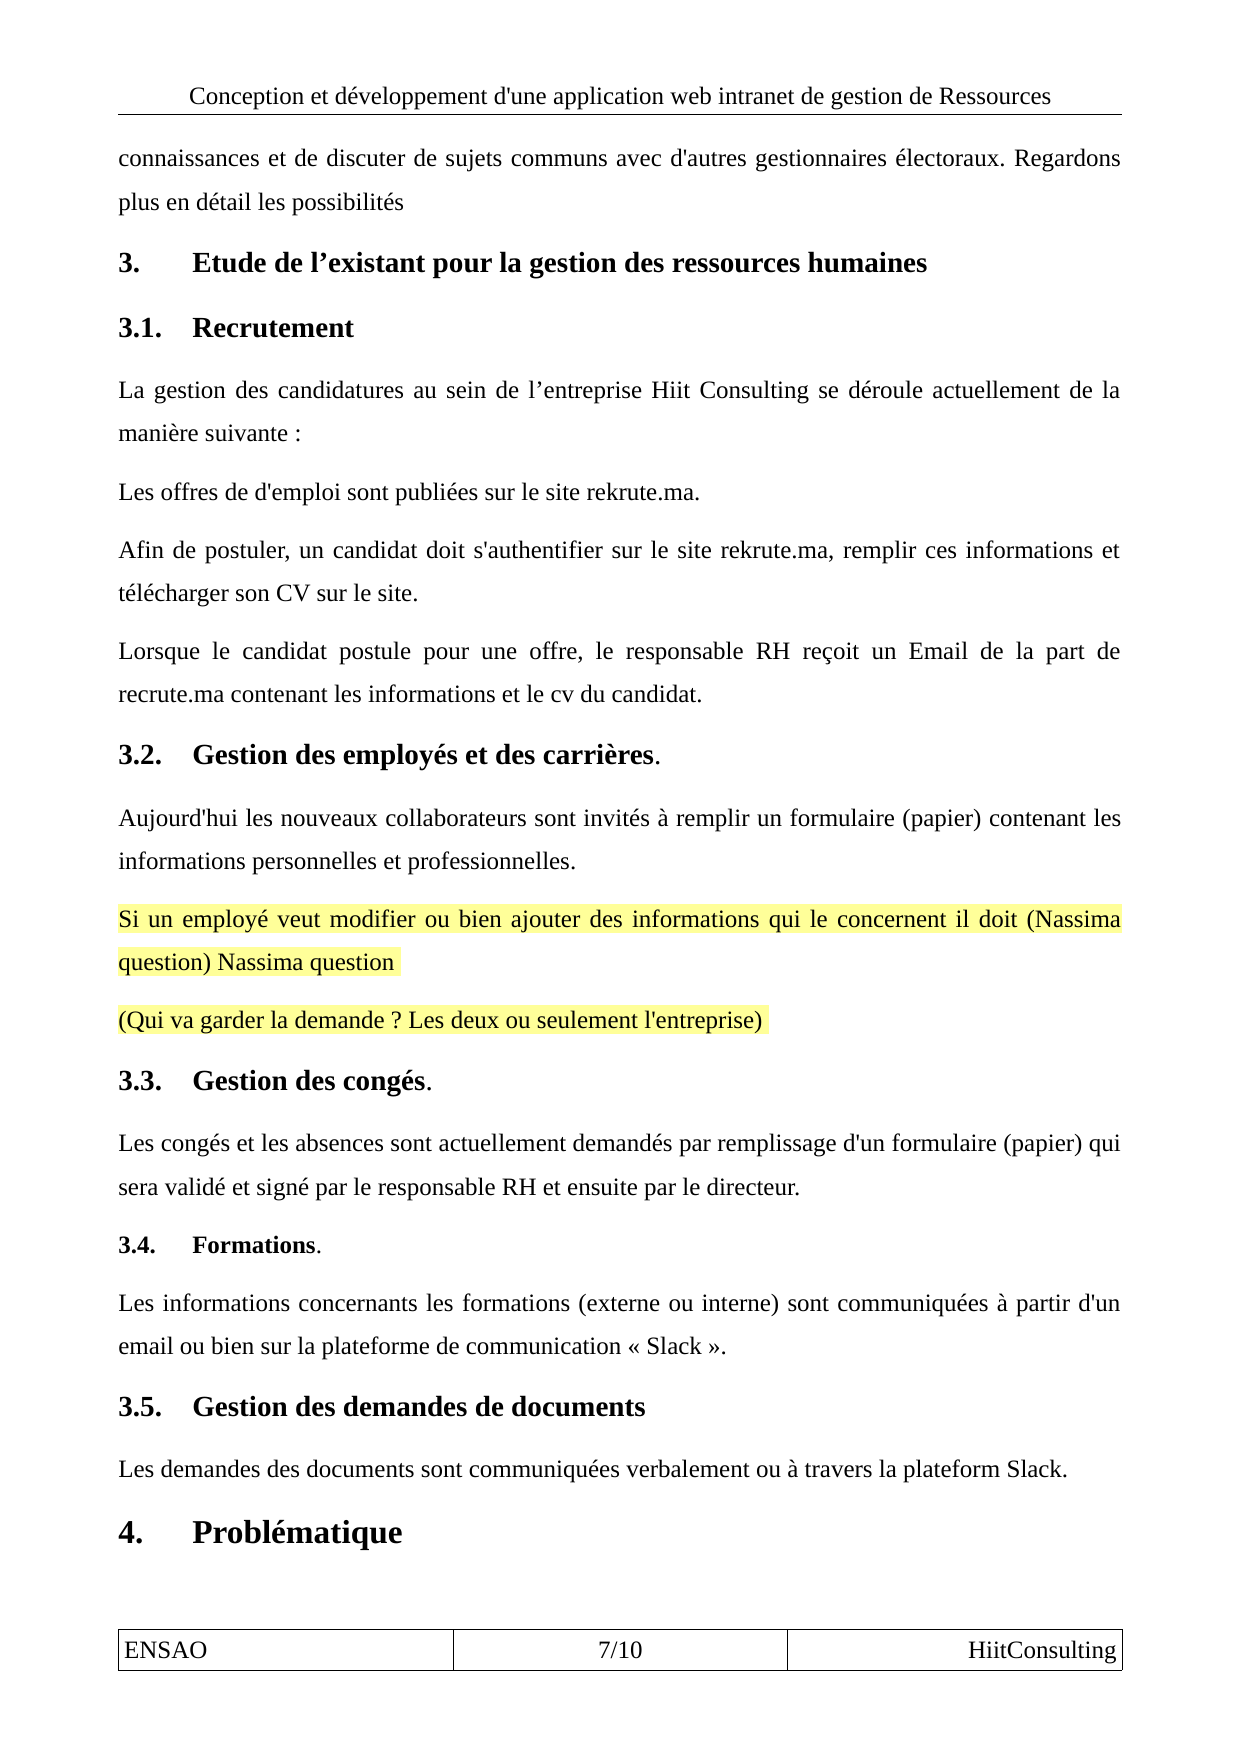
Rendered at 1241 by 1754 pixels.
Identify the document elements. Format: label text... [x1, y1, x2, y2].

text Aujourd'hui les nouveaux collaborateurs sont invités à remplir un formulaire (papier) contenant les informations personnelles et professionnelles. [118, 803, 1122, 874]
text 3. Etude de l’existant pour la gestion des ressources humaines [118, 245, 1122, 278]
text 4. Problématique [118, 1513, 1122, 1551]
text 3.3. Gestion des congés. [118, 1063, 1122, 1097]
text 3.5. Gestion des demandes de documents [118, 1389, 1122, 1423]
text Si un employé veut modifier ou bien ajouter des informations qui le concernent il doit (Nassima question) Nassima question [118, 904, 1122, 976]
text 3.2. Gestion des employés et des carrières. [118, 737, 1122, 771]
text 3.4. Formations. [118, 1230, 1122, 1258]
text Lorsque le candidat postule pour une offre, le responsable RH reçoit un Email de la part de recrute.ma contenant les informations et le cv du candidat. [118, 636, 1122, 708]
text 3.1. Recrutement [118, 310, 1122, 344]
text Les congés et les absences sont actuellement demandés par remplissage d'un formulaire (papier) qui sera validé et signé par le responsable RH et ensuite par le directeur. [118, 1128, 1122, 1200]
text La gestion des candidatures au sein de l’entreprise Hiit Consulting se déroule actuellement de la manière suivante : [118, 375, 1122, 447]
text Les offres de d'emploi sont publiées sur le site rekrute.ma. [118, 477, 1122, 505]
text Afin de postuler, un candidat doit s'authentifier sur le site rekrute.ma, remplir ces informations et télécharger son CV sur le site. [118, 535, 1122, 607]
text Les informations concernants les formations (externe ou interne) sont communiquées à partir d'un email ou bien sur la plateforme de communication « Slack ». [118, 1288, 1122, 1360]
text connaissances et de discuter de sujets communs avec d'autres gestionnaires électoraux. Regardons plus en détail les possibilités [118, 143, 1122, 215]
text Les demandes des documents sont communiquées verbalement ou à travers la plateform Slack. [118, 1454, 1122, 1483]
text (Qui va garder la demande ? Les deux ou seulement l'entreprise) [118, 1005, 1122, 1034]
